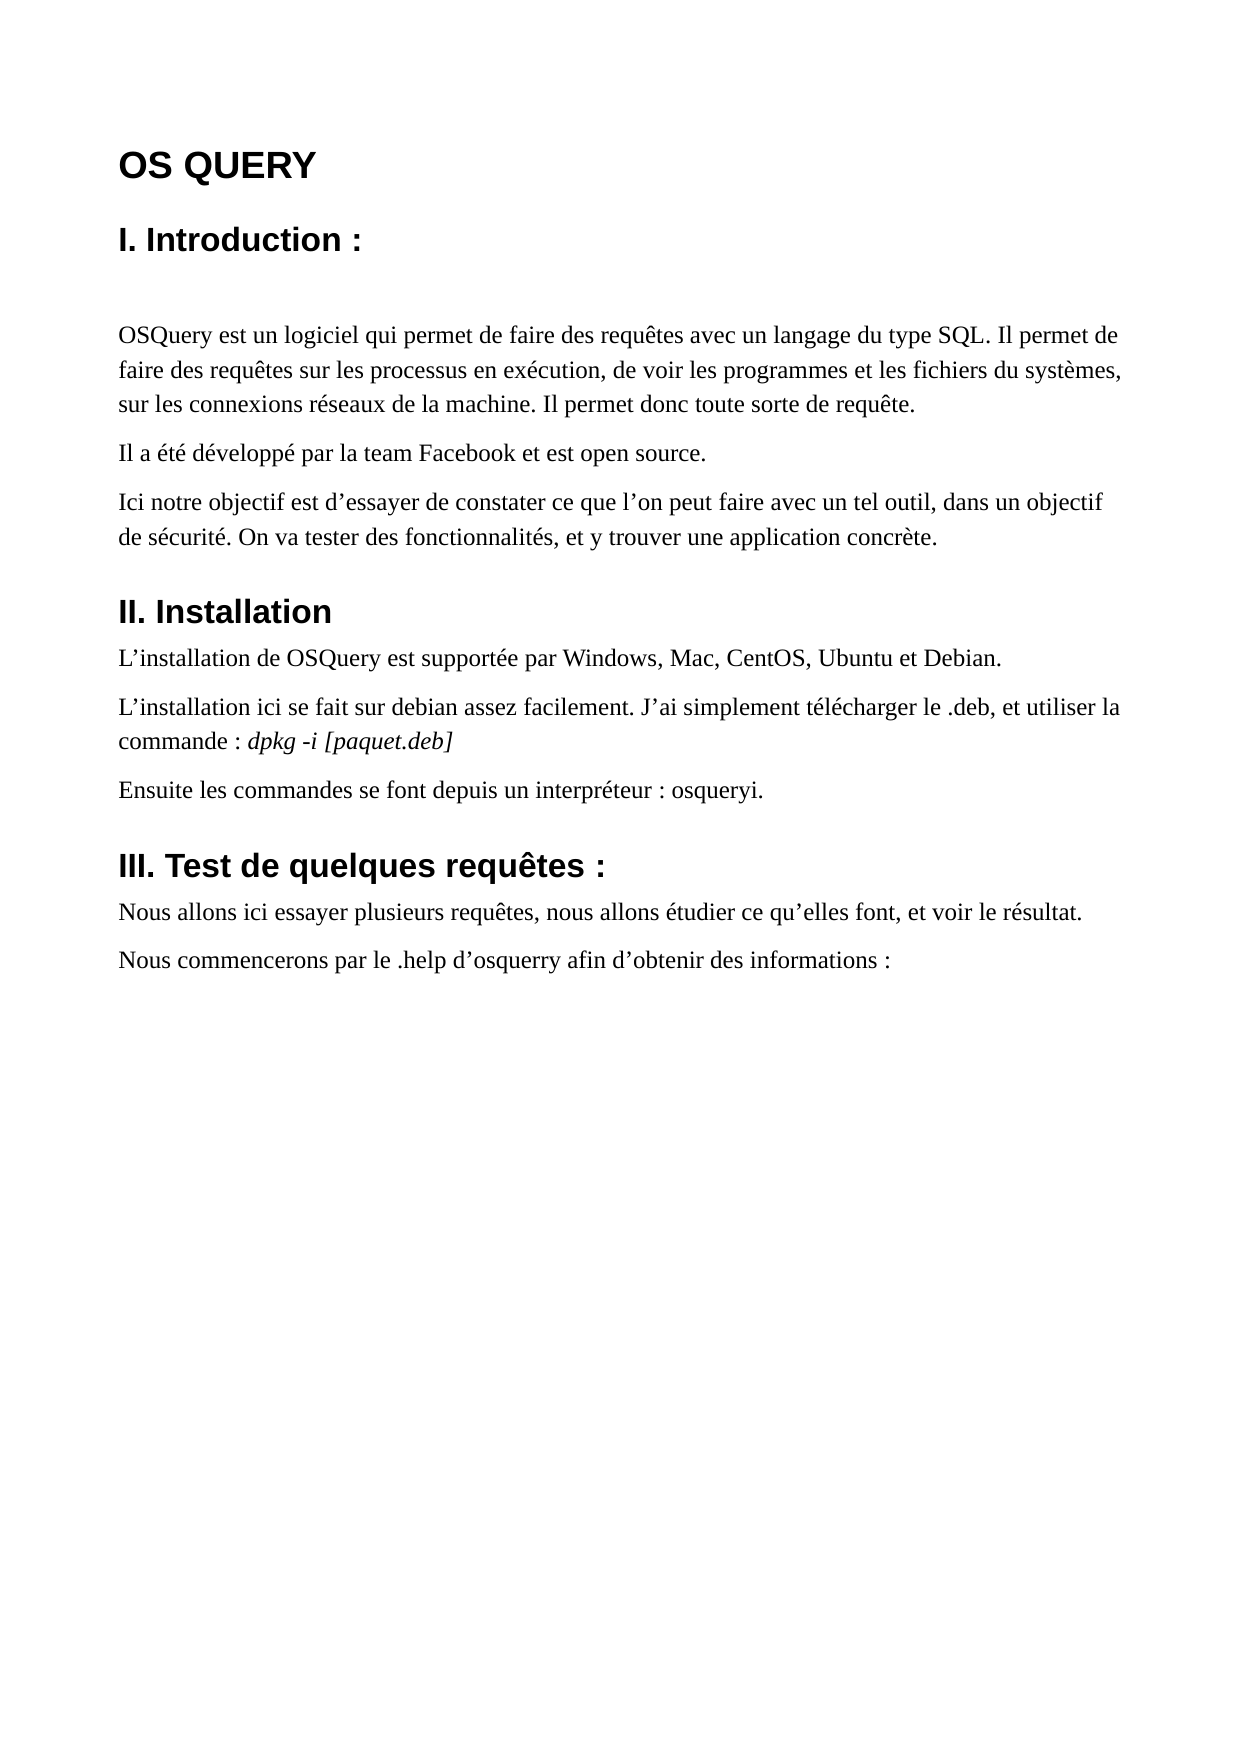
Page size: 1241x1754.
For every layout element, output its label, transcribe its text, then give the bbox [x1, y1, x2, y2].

text Nous commencerons par le .help d’osquerry afin d’obtenir des informations : [118, 946, 1122, 974]
subtitle II. Installation [118, 592, 1122, 630]
text L’installation ici se fait sur debian assez facilement. J’ai simplement télécharger le .deb, et utiliser la commande : dpkg -i [paquet.deb] [118, 692, 1122, 755]
text L’installation de OSQuery est supportée par Windows, Mac, CentOS, Ubuntu et Debian. [118, 643, 1122, 672]
subtitle OS QUERY [118, 143, 1122, 187]
subtitle III. Test de quelques requêtes : [118, 845, 1122, 884]
text Nous allons ici essayer plusieurs requêtes, nous allons étudier ce qu’elles font, et voir le résultat. [118, 897, 1122, 925]
text Ici notre objectif est d’essayer de constater ce que l’on peut faire avec un tel outil, dans un objectif de sécurité. On va tester des fonctionnalités, et y trouver une application concrète. [118, 487, 1122, 551]
subtitle I. Introduction : [118, 220, 1122, 259]
text OSQuery est un logiciel qui permet de faire des requêtes avec un langage du type SQL. Il permet de faire des requêtes sur les processus en exécution, de voir les programmes et les fichiers du systèmes, sur les connexions réseaux de la machine. Il permet donc toute sorte de requête. [118, 320, 1122, 418]
text Il a été développé par la team Facebook et est open source. [118, 438, 1122, 467]
text Ensuite les commandes se font depuis un interpréteur : osqueryi. [118, 776, 1122, 804]
